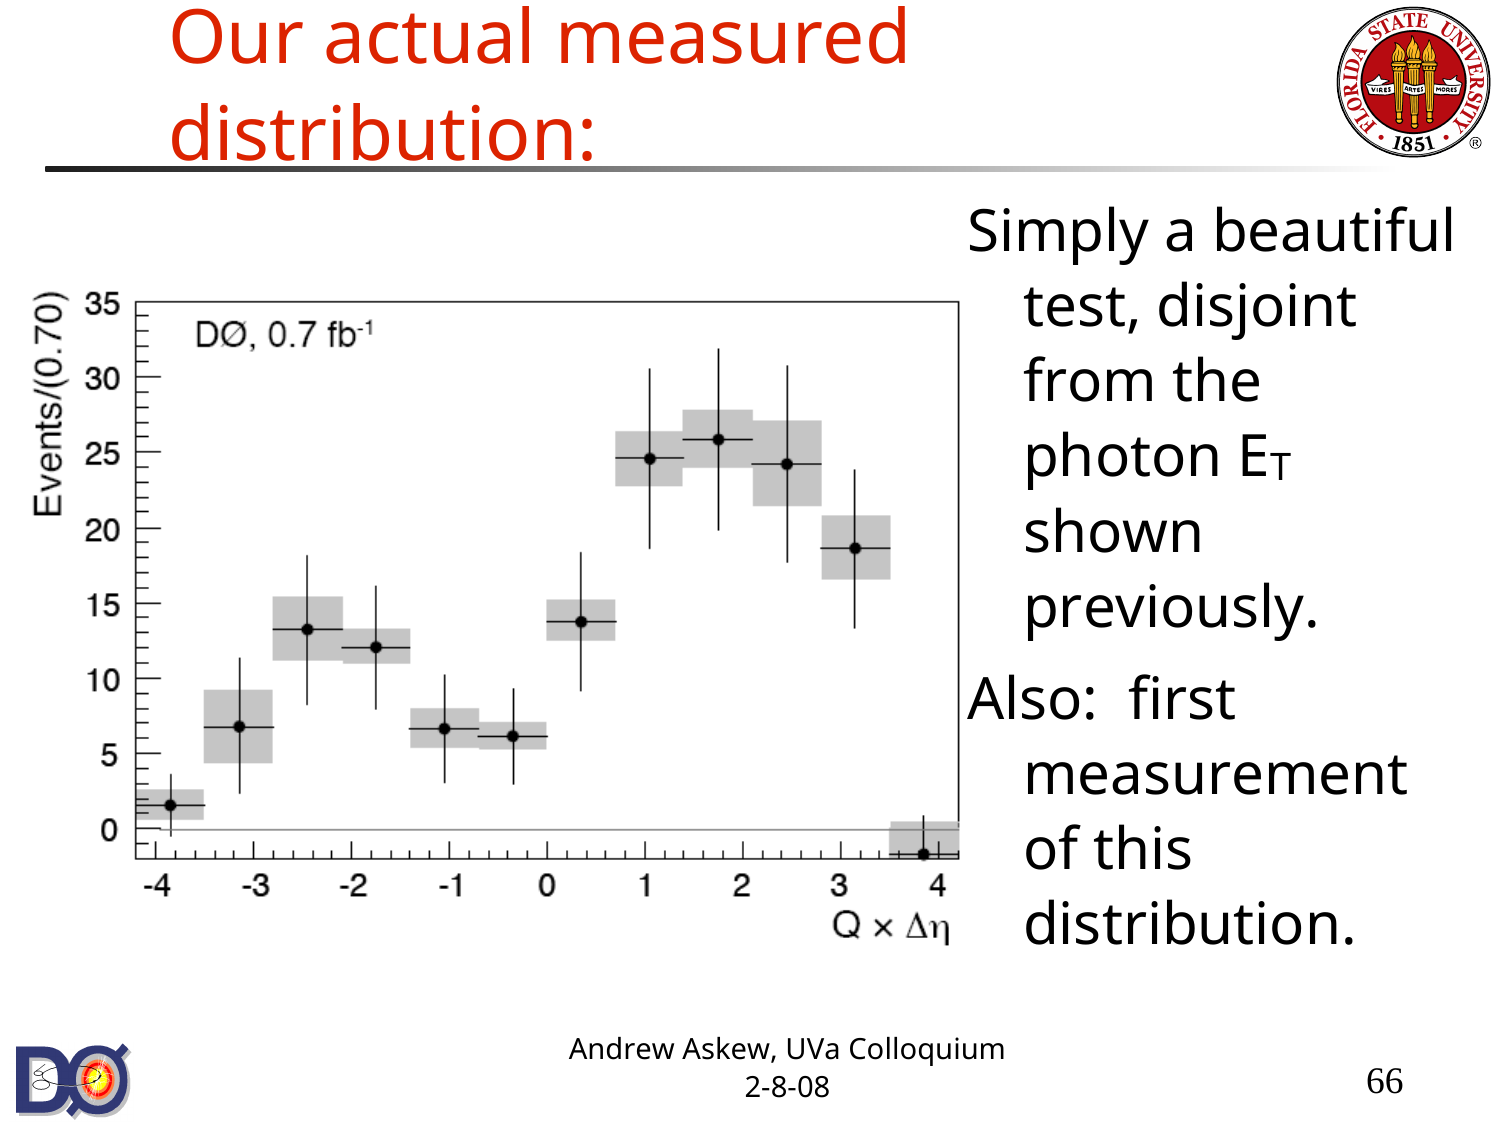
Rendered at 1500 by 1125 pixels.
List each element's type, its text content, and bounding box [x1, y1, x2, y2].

picture [19, 260, 967, 964]
picture [9, 1042, 134, 1122]
list Simply a beautiful test, disjoint from the photon ET shown previously. Also: first measurement of this distribution. [967, 190, 1464, 974]
title Our actual measured distribution: [168, 0, 1313, 167]
picture [1335, 5, 1492, 159]
